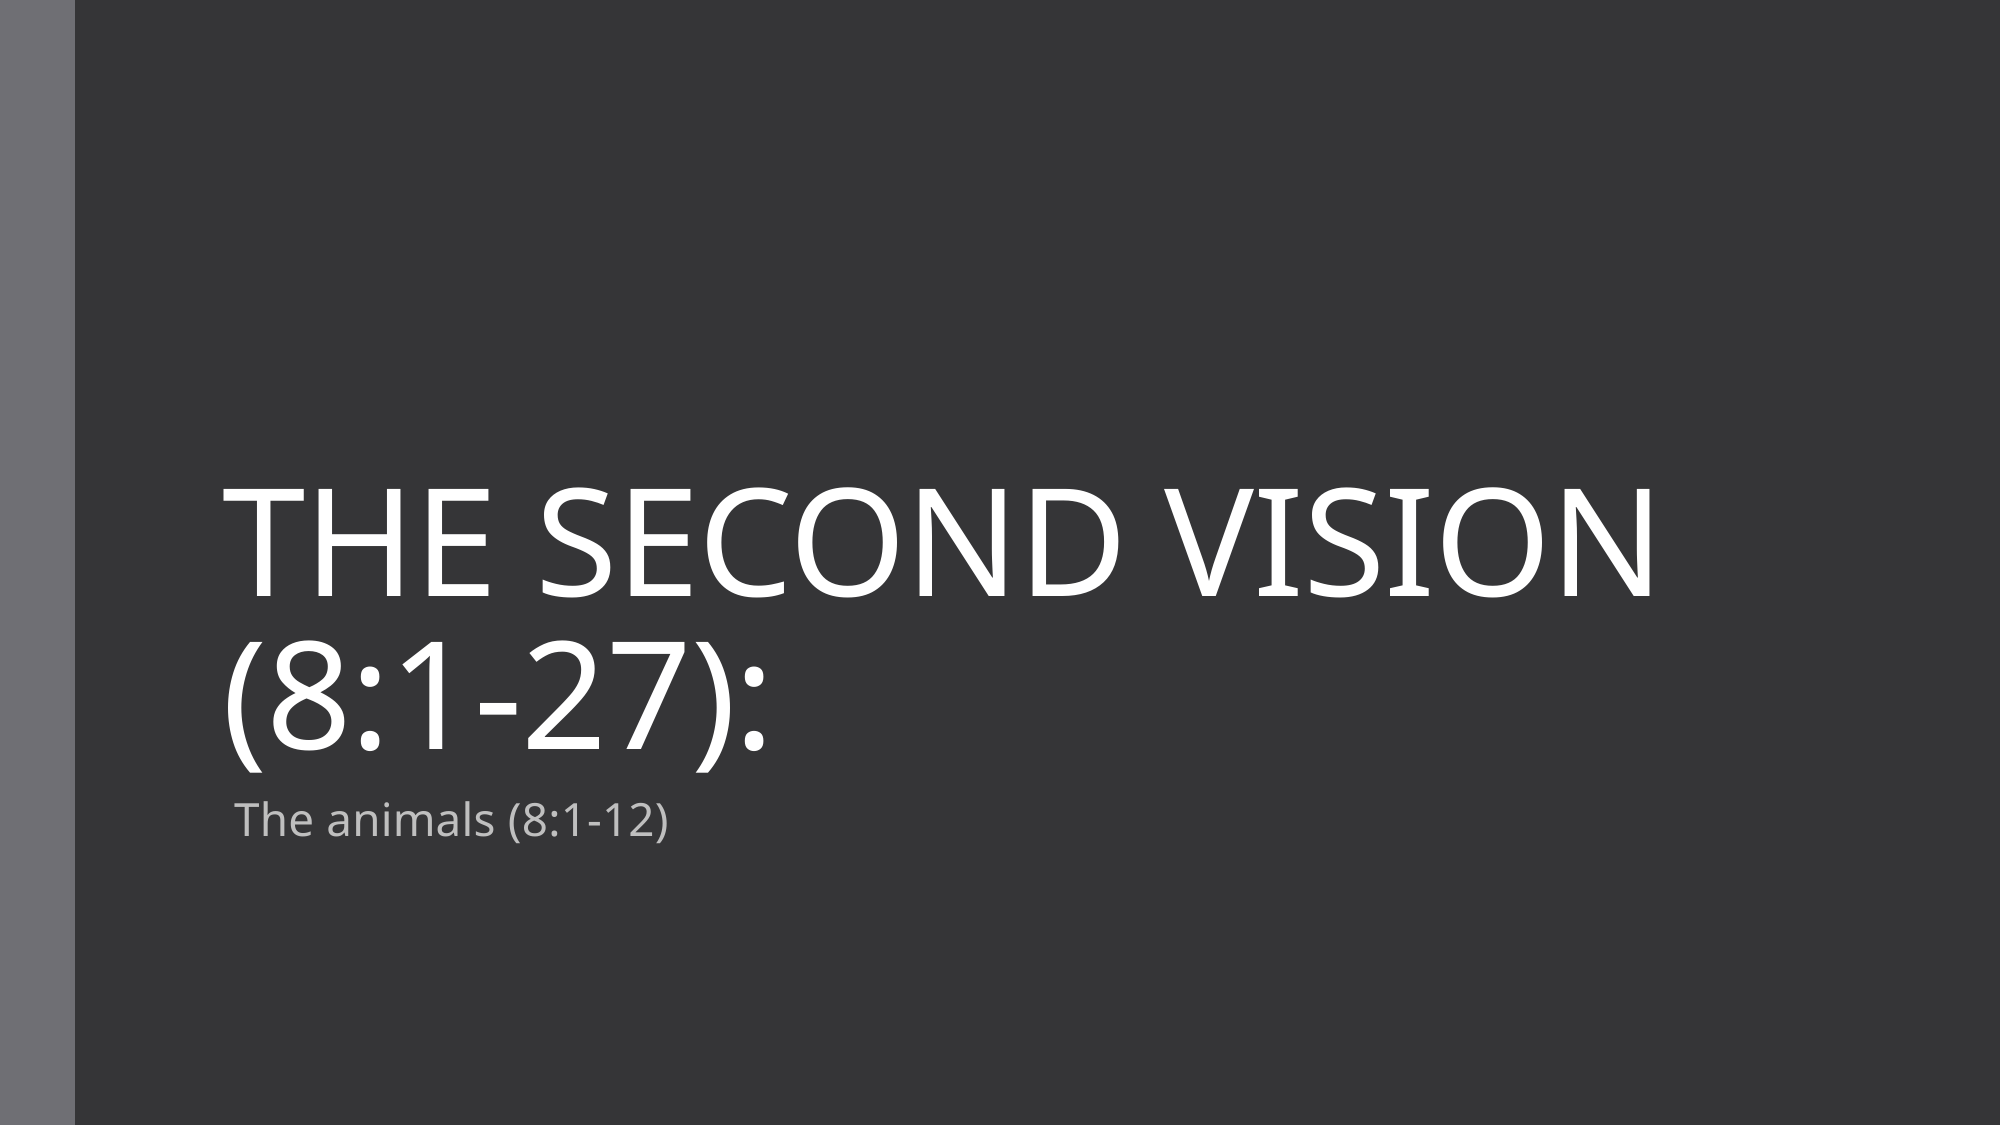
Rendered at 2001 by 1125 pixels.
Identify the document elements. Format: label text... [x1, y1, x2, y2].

subtitle The animals (8:1-12) [206, 787, 1752, 1066]
title THE SECOND VISION (8:1-27): [206, 124, 1752, 787]
